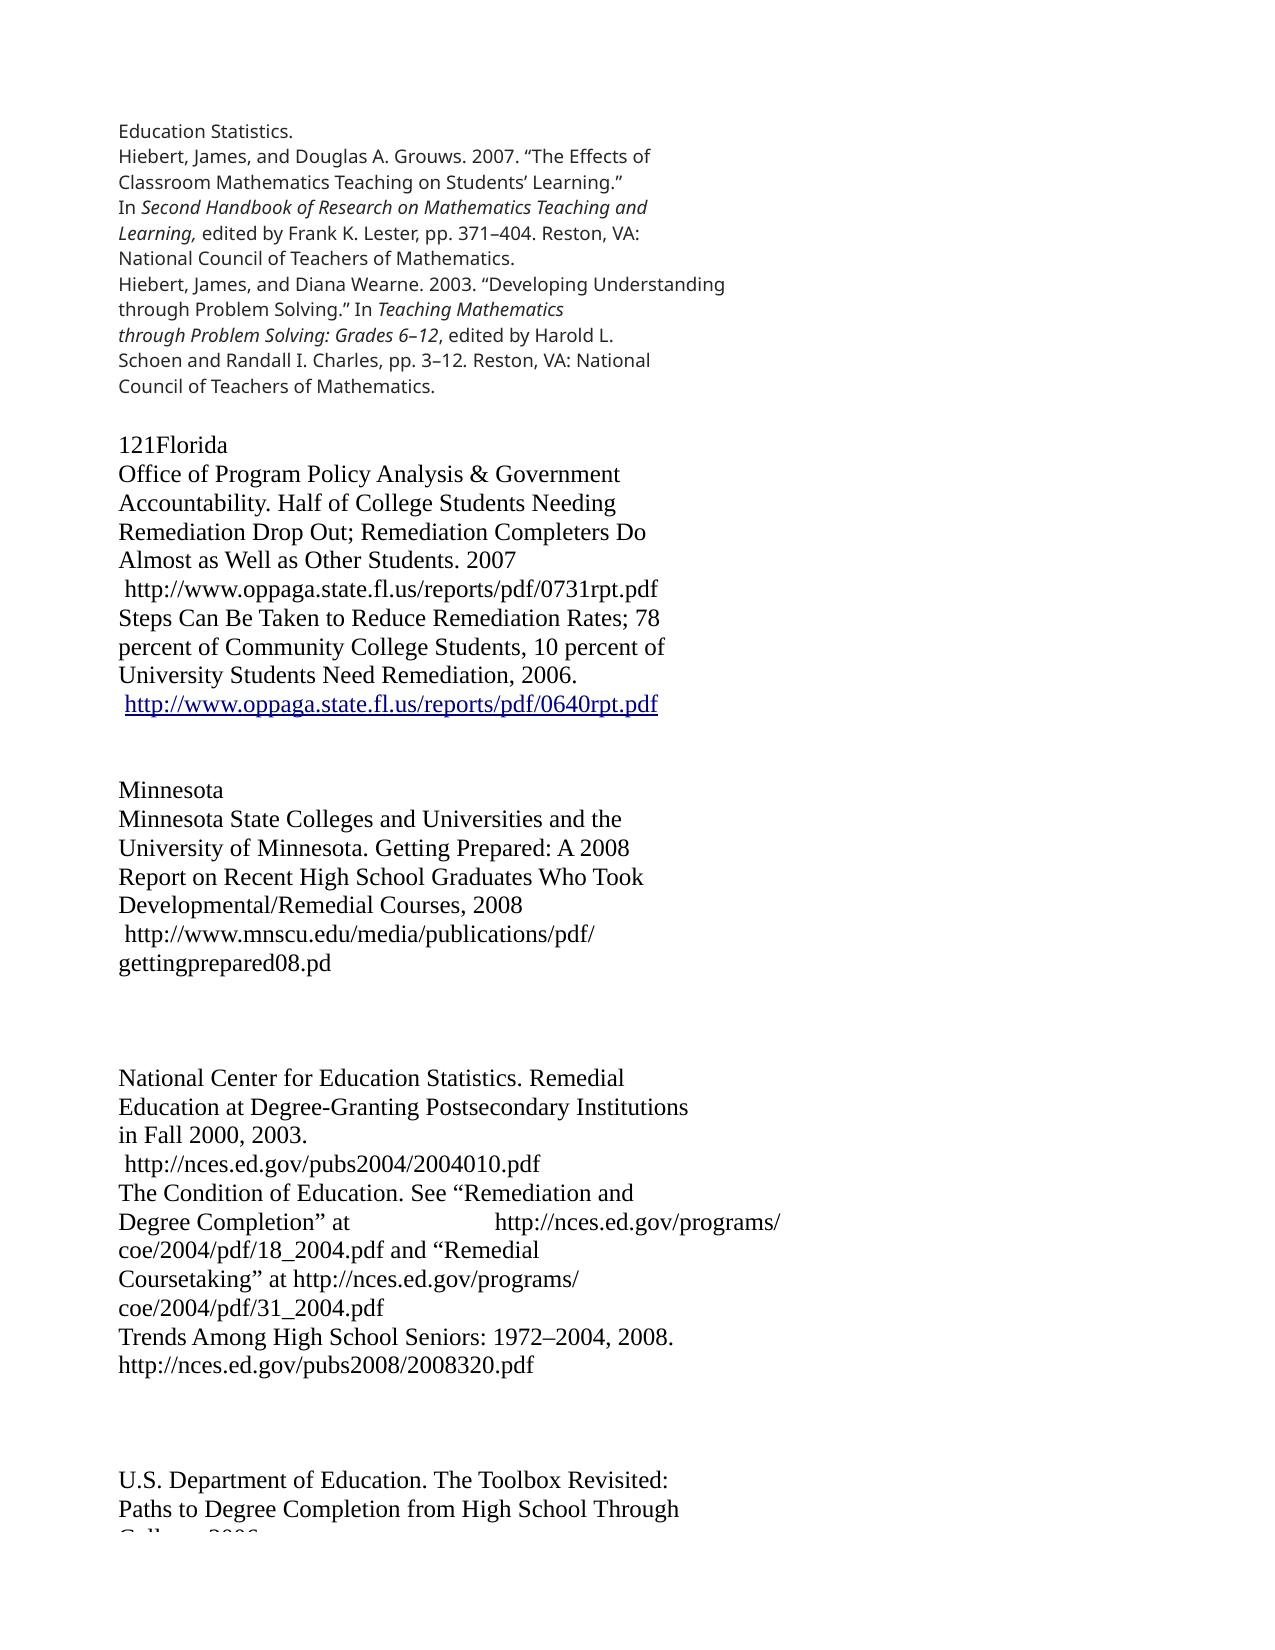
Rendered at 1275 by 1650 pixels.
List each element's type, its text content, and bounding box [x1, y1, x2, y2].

text In Second Handbook of Research on Mathematics Teaching and [118, 195, 1157, 220]
text Council of Teachers of Mathematics. [118, 373, 1157, 399]
text Hiebert, James, and Diana Wearne. 2003. “Developing Understanding [118, 271, 1157, 297]
text Learning, edited by Frank K. Lester, pp. 371–404. Reston, VA: [118, 220, 1157, 246]
text through Problem Solving: Grades 6–12, edited by Harold L. [118, 322, 1157, 348]
text National Council of Teachers of Mathematics. [118, 246, 1157, 271]
text Classroom Mathematics Teaching on Students’ Learning.” [118, 169, 1157, 195]
text Schoen and Randall I. Charles, pp. 3–12. Reston, VA: National [118, 348, 1157, 373]
text Hiebert, James, and Douglas A. Grouws. 2007. “The Effects of [118, 144, 1157, 169]
text through Problem Solving.” In Teaching Mathematics [118, 297, 1157, 322]
text Education Statistics. [118, 118, 1157, 144]
